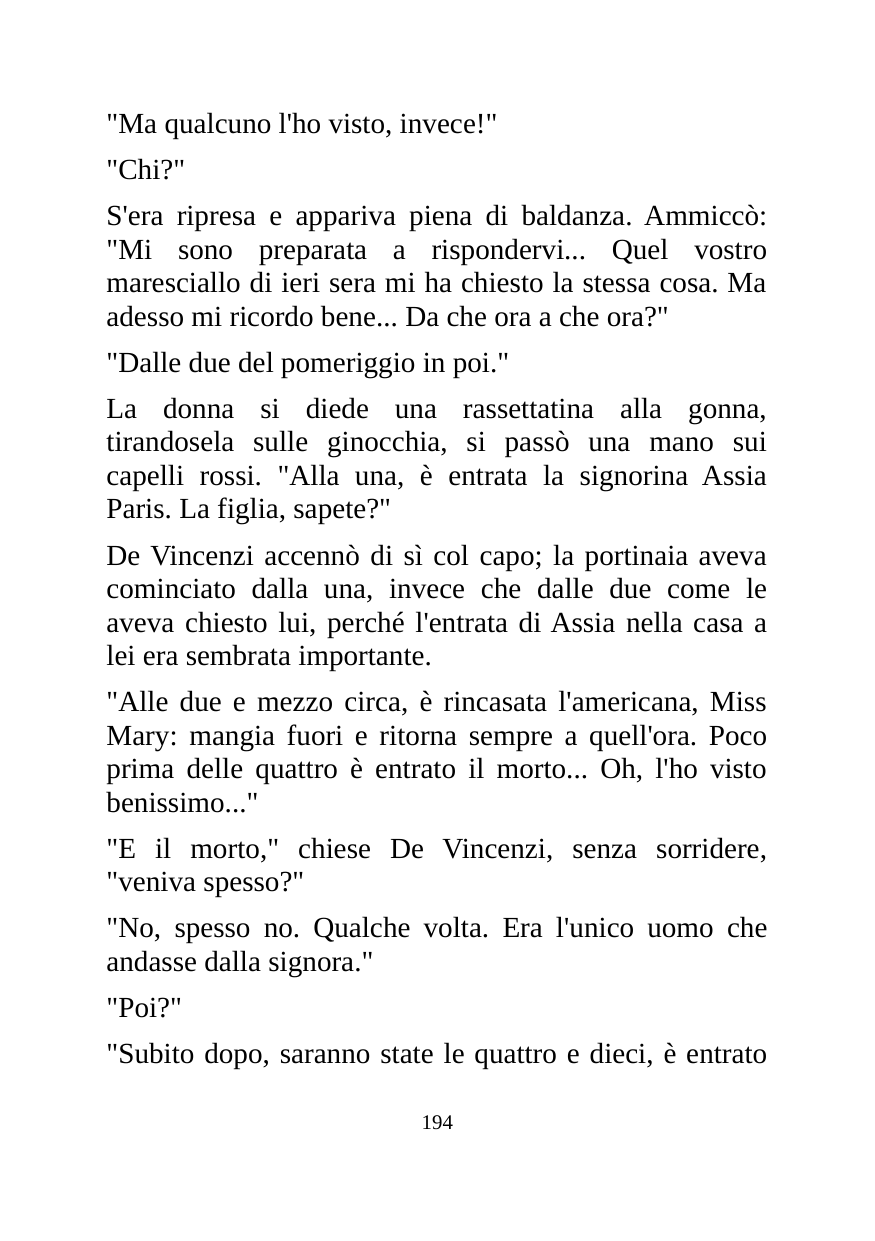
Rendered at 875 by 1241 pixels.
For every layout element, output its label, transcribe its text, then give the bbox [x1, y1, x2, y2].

text "Chi?" [106, 152, 768, 186]
text "Alle due e mezzo circa, è rincasata l'americana, Miss Mary: mangia fuori e ritorna sempre a quell'ora. Poco prima delle quattro è entrato il morto... Oh, l'ho visto benissimo..." [106, 684, 768, 818]
text S'era ripresa e appariva piena di baldanza. Ammiccò: "Mi sono preparata a rispondervi... Quel vostro maresciallo di ieri sera mi ha chiesto la stessa cosa. Ma adesso mi ricordo bene... Da che ora a che ora?" [106, 198, 768, 332]
text "No, spesso no. Qualche volta. Era l'unico uomo che andasse dalla signora." [106, 911, 768, 978]
text De Vincenzi accennò di sì col capo; la portinaia aveva cominciato dalla una, invece che dalle due come le aveva chiesto lui, perché l'entrata di Assia nella casa a lei era sembrata importante. [106, 538, 768, 672]
text "Dalle due del pomeriggio in poi." [106, 345, 768, 378]
text La donna si diede una rassettatina alla gonna, tirandosela sulle ginocchia, si passò una mano sui capelli rossi. "Alla una, è entrata la signorina Assia Paris. La figlia, sapete?" [106, 391, 768, 525]
text "Poi?" [106, 990, 768, 1024]
text "Ma qualcuno l'ho visto, invece!" [106, 106, 768, 140]
text "Subito dopo, saranno state le quattro e dieci, è entrato [106, 1036, 768, 1070]
text "E il morto," chiese De Vincenzi, senza sorridere, "veniva spesso?" [106, 831, 768, 898]
